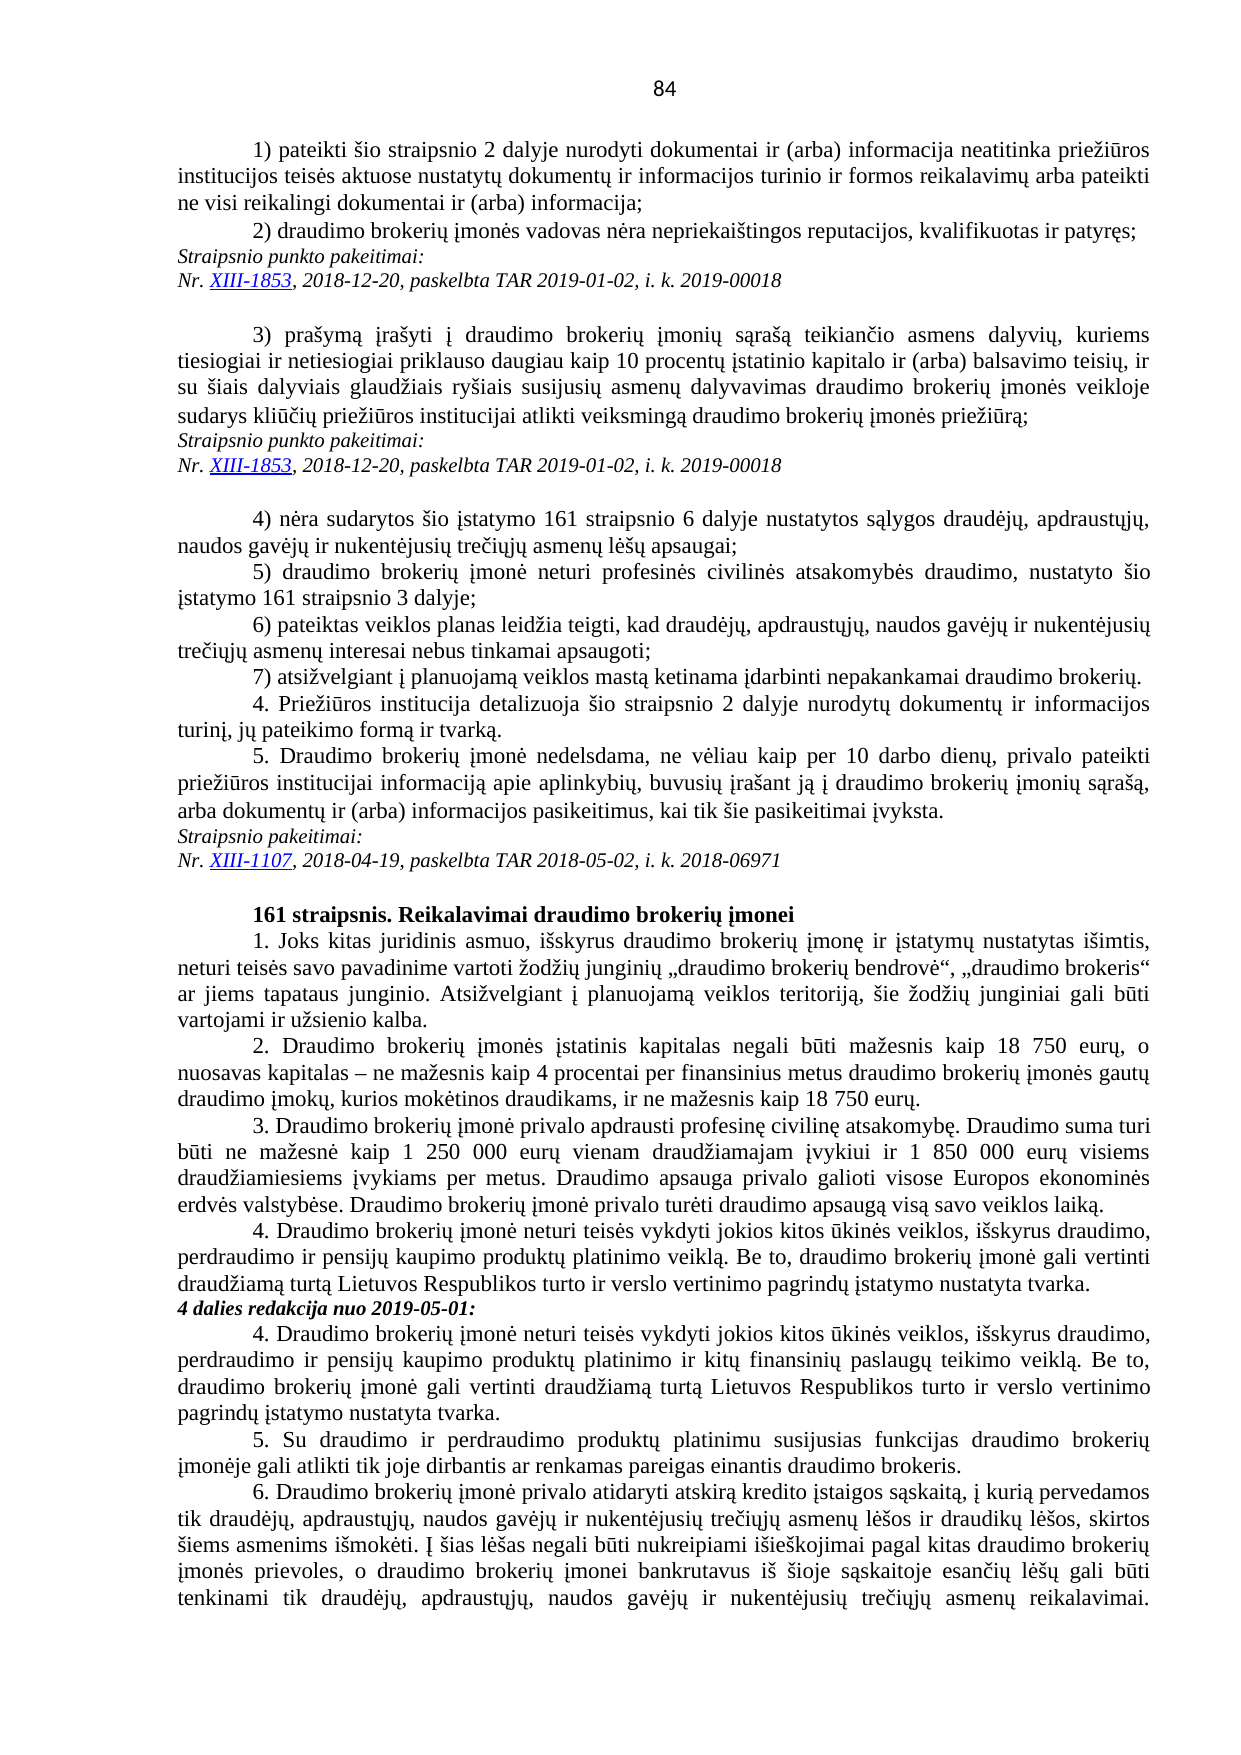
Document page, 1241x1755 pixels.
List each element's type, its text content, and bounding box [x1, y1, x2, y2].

text 6. Draudimo brokerių įmonė privalo atidaryti atskirą kredito įstaigos sąskaitą, į kurią pervedamos tik draudėjų, apdraustųjų, naudos gavėjų ir nukentėjusių trečiųjų asmenų lėšos ir draudikų lėšos, skirtos šiems asmenims išmokėti. Į šias lėšas negali būti nukreipiami išieškojimai pagal kitas draudimo brokerių įmonės prievoles, o draudimo brokerių įmonei bankrutavus iš šioje sąskaitoje esančių lėšų gali būti tenkinami tik draudėjų, apdraustųjų, naudos gavėjų ir nukentėjusių trečiųjų asmenų reikalavimai. [177, 1478, 1152, 1610]
text Straipsnio punkto pakeitimai: [177, 428, 1152, 452]
text 7) atsižvelgiant į planuojamą veiklos mastą ketinama įdarbinti nepakankamai draudimo brokerių. [177, 663, 1152, 690]
text 161 straipsnis. Reikalavimai draudimo brokerių įmonei [177, 901, 1152, 927]
text 5. Su draudimo ir perdraudimo produktų platinimu susijusias funkcijas draudimo brokerių įmonėje gali atlikti tik joje dirbantis ar renkamas pareigas einantis draudimo brokeris. [177, 1426, 1152, 1478]
text 5) draudimo brokerių įmonė neturi profesinės civilinės atsakomybės draudimo, nustatyto šio įstatymo 161 straipsnio 3 dalyje; [177, 558, 1152, 611]
text 4. Draudimo brokerių įmonė neturi teisės vykdyti jokios kitos ūkinės veiklos, išskyrus draudimo, perdraudimo ir pensijų kaupimo produktų platinimo veiklą. Be to, draudimo brokerių įmonė gali vertinti draudžiamą turtą Lietuvos Respublikos turto ir verslo vertinimo pagrindų įstatymo nustatyta tvarka. [177, 1217, 1152, 1296]
text Nr. XIII-1853, 2018-12-20, paskelbta TAR 2019-01-02, i. k. 2019-00018 [177, 268, 1152, 292]
text 1. Joks kitas juridinis asmuo, išskyrus draudimo brokerių įmonę ir įstatymų nustatytas išimtis, neturi teisės savo pavadinime vartoti žodžių junginių „draudimo brokerių bendrovė“, „draudimo brokeris“ ar jiems tapataus junginio. Atsižvelgiant į planuojamą veiklos teritoriją, šie žodžių junginiai gali būti vartojami ir užsienio kalba. [177, 927, 1152, 1033]
text 6) pateiktas veiklos planas leidžia teigti, kad draudėjų, apdraustųjų, naudos gavėjų ir nukentėjusių trečiųjų asmenų interesai nebus tinkamai apsaugoti; [177, 611, 1152, 663]
text 4 dalies redakcija nuo 2019-05-01: [177, 1296, 1152, 1320]
text Straipsnio punkto pakeitimai: [177, 244, 1152, 268]
text 1) pateikti šio straipsnio 2 dalyje nurodyti dokumentai ir (arba) informacija neatitinka priežiūros institucijos teisės aktuose nustatytų dokumentų ir informacijos turinio ir formos reikalavimų arba pateikti ne visi reikalingi dokumentai ir (arba) informacija; [177, 136, 1152, 215]
text 2. Draudimo brokerių įmonės įstatinis kapitalas negali būti mažesnis kaip 18 750 eurų, o nuosavas kapitalas – ne mažesnis kaip 4 procentai per finansinius metus draudimo brokerių įmonės gautų draudimo įmokų, kurios mokėtinos draudikams, ir ne mažesnis kaip 18 750 eurų. [177, 1033, 1152, 1112]
text Straipsnio pakeitimai: [177, 824, 1152, 848]
text 5. Draudimo brokerių įmonė nedelsdama, ne vėliau kaip per 10 darbo dienų, privalo pateikti priežiūros institucijai informaciją apie aplinkybių, buvusių įrašant ją į draudimo brokerių įmonių sąrašą, arba dokumentų ir (arba) informacijos pasikeitimus, kai tik šie pasikeitimai įvyksta. [177, 742, 1152, 824]
text Nr. XIII-1853, 2018-12-20, paskelbta TAR 2019-01-02, i. k. 2019-00018 [177, 452, 1152, 477]
text 4) nėra sudarytos šio įstatymo 161 straipsnio 6 dalyje nustatytos sąlygos draudėjų, apdraustųjų, naudos gavėjų ir nukentėjusių trečiųjų asmenų lėšų apsaugai; [177, 505, 1152, 558]
text 4. Draudimo brokerių įmonė neturi teisės vykdyti jokios kitos ūkinės veiklos, išskyrus draudimo, perdraudimo ir pensijų kaupimo produktų platinimo ir kitų finansinių paslaugų teikimo veiklą. Be to, draudimo brokerių įmonė gali vertinti draudžiamą turtą Lietuvos Respublikos turto ir verslo vertinimo pagrindų įstatymo nustatyta tvarka. [177, 1320, 1152, 1426]
text 2) draudimo brokerių įmonės vadovas nėra nepriekaištingos reputacijos, kvalifikuotas ir patyręs; [177, 215, 1152, 244]
text Nr. XIII-1107, 2018-04-19, paskelbta TAR 2018-05-02, i. k. 2018-06971 [177, 848, 1152, 872]
text 3) prašymą įrašyti į draudimo brokerių įmonių sąrašą teikiančio asmens dalyvių, kuriems tiesiogiai ir netiesiogiai priklauso daugiau kaip 10 procentų įstatinio kapitalo ir (arba) balsavimo teisių, ir su šiais dalyviais glaudžiais ryšiais susijusių asmenų dalyvavimas draudimo brokerių įmonės veikloje sudarys kliūčių priežiūros institucijai atlikti veiksmingą draudimo brokerių įmonės priežiūrą; [177, 321, 1152, 428]
text 3. Draudimo brokerių įmonė privalo apdrausti profesinę civilinę atsakomybę. Draudimo suma turi būti ne mažesnė kaip 1 250 000 eurų vienam draudžiamajam įvykiui ir 1 850 000 eurų visiems draudžiamiesiems įvykiams per metus. Draudimo apsauga privalo galioti visose Europos ekonominės erdvės valstybėse. Draudimo brokerių įmonė privalo turėti draudimo apsaugą visą savo veiklos laiką. [177, 1112, 1152, 1217]
text 4. Priežiūros institucija detalizuoja šio straipsnio 2 dalyje nurodytų dokumentų ir informacijos turinį, jų pateikimo formą ir tvarką. [177, 690, 1152, 742]
